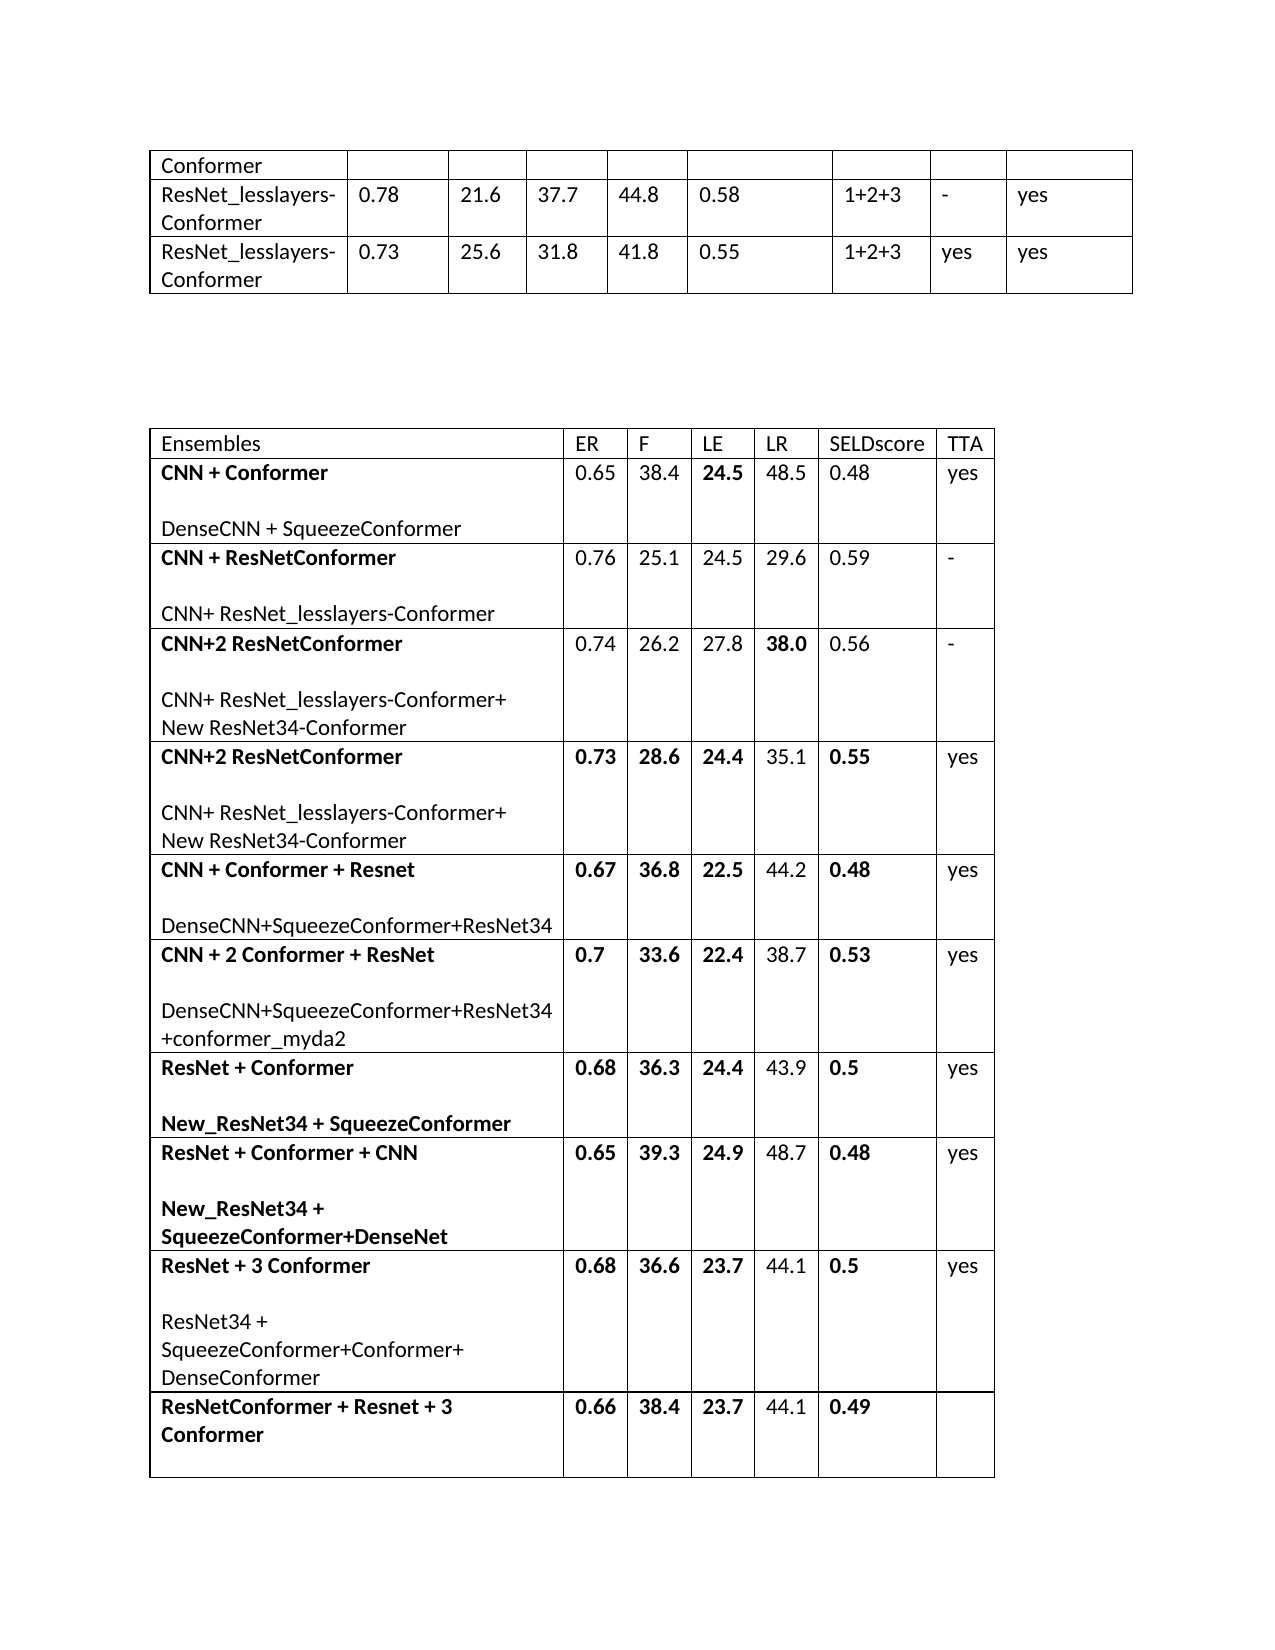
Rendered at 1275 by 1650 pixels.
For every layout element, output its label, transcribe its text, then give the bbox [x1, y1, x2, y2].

table_cell yes [937, 1053, 994, 1137]
table_cell 0.58 [688, 180, 832, 236]
table_cell 23.7 [692, 1251, 754, 1391]
table_header ER [564, 429, 627, 457]
table_cell yes [1007, 180, 1132, 236]
table_cell ResNet_lesslayers-Conformer [151, 237, 347, 293]
table_cell yes [937, 855, 994, 939]
table_cell - [931, 180, 1006, 236]
table_header TTA [937, 429, 994, 457]
table_cell 38.4 [628, 1393, 691, 1477]
table_cell 24.5 [692, 459, 754, 542]
table_cell 24.9 [692, 1138, 754, 1250]
table_cell [931, 151, 1006, 179]
table_cell yes [937, 1138, 994, 1250]
table_cell 1+2+3 [833, 180, 930, 236]
table_cell 35.1 [755, 742, 818, 854]
table_cell yes [937, 940, 994, 1052]
table_cell 24.4 [692, 742, 754, 854]
table_cell 0.68 [564, 1053, 627, 1137]
table_cell yes [1007, 237, 1132, 293]
table_cell 0.49 [819, 1393, 936, 1477]
table_cell 23.7 [692, 1393, 754, 1477]
table_cell 43.9 [755, 1053, 818, 1137]
table_cell [937, 1393, 994, 1477]
table_cell CNN + ResNetConformer CNN+ ResNet_lesslayers-Conformer [151, 544, 563, 628]
table_header LE [692, 429, 754, 457]
table_cell 0.5 [819, 1251, 936, 1391]
table_cell 38.0 [755, 629, 818, 741]
table_cell 0.65 [564, 1138, 627, 1250]
table_cell 36.8 [628, 855, 691, 939]
table_cell 0.7 [564, 940, 627, 1052]
table_cell 25.6 [449, 237, 526, 293]
table_cell 37.7 [527, 180, 607, 236]
table_cell 39.3 [628, 1138, 691, 1250]
table_cell CNN+2 ResNetConformer CNN+ ResNet_lesslayers-Conformer+ New ResNet34-Conformer [151, 742, 563, 854]
table_cell 0.59 [819, 544, 936, 628]
table_cell 22.4 [692, 940, 754, 1052]
table_cell 0.55 [819, 742, 936, 854]
table_cell 0.76 [564, 544, 627, 628]
table_cell 44.8 [608, 180, 687, 236]
table_cell 48.7 [755, 1138, 818, 1250]
table_cell [688, 151, 832, 179]
table_cell ResNet_lesslayers-Conformer [151, 180, 347, 236]
table_cell CNN+2 ResNetConformer CNN+ ResNet_lesslayers-Conformer+ New ResNet34-Conformer [151, 629, 563, 741]
table_cell [449, 151, 526, 179]
table_cell ResNetConformer + Resnet + 3 Conformer [151, 1393, 563, 1477]
table_cell yes [937, 742, 994, 854]
table_cell 0.67 [564, 855, 627, 939]
table_cell 44.1 [755, 1393, 818, 1477]
table_cell 0.74 [564, 629, 627, 741]
table_cell [348, 151, 448, 179]
table_cell 25.1 [628, 544, 691, 628]
table_cell - [937, 544, 994, 628]
table_cell 0.53 [819, 940, 936, 1052]
table_cell 22.5 [692, 855, 754, 939]
table_cell [833, 151, 930, 179]
table_cell 29.6 [755, 544, 818, 628]
table_cell 38.7 [755, 940, 818, 1052]
table_cell 33.6 [628, 940, 691, 1052]
table_cell CNN + Conformer DenseCNN + SqueezeConformer [151, 459, 563, 542]
table_cell 0.48 [819, 459, 936, 542]
table_cell 44.1 [755, 1251, 818, 1391]
table_cell 24.4 [692, 1053, 754, 1137]
table_header Ensembles [151, 429, 563, 457]
table_cell 24.5 [692, 544, 754, 628]
table_cell 0.48 [819, 855, 936, 939]
table_cell 0.73 [564, 742, 627, 854]
table_cell 38.4 [628, 459, 691, 542]
table_cell 0.55 [688, 237, 832, 293]
table_cell 27.8 [692, 629, 754, 741]
table_cell yes [937, 459, 994, 542]
table_header SELDscore [819, 429, 936, 457]
table_cell 31.8 [527, 237, 607, 293]
table_cell 0.66 [564, 1393, 627, 1477]
table_cell CNN + Conformer + Resnet DenseCNN+SqueezeConformer+ResNet34 [151, 855, 563, 939]
table_cell 0.65 [564, 459, 627, 542]
table_cell CNN + 2 Conformer + ResNet DenseCNN+SqueezeConformer+ResNet34 +conformer_myda2 [151, 940, 563, 1052]
table_cell ResNet + Conformer New_ResNet34 + SqueezeConformer [151, 1053, 563, 1137]
table_cell 41.8 [608, 237, 687, 293]
table_cell [527, 151, 607, 179]
table_cell 48.5 [755, 459, 818, 542]
table_cell [608, 151, 687, 179]
table_cell yes [931, 237, 1006, 293]
table_cell 0.78 [348, 180, 448, 236]
table_cell ResNet + Conformer + CNN New_ResNet34 + SqueezeConformer+DenseNet [151, 1138, 563, 1250]
table_cell 0.48 [819, 1138, 936, 1250]
table_cell 36.3 [628, 1053, 691, 1137]
table_cell 28.6 [628, 742, 691, 854]
table_cell 0.5 [819, 1053, 936, 1137]
table_cell 0.73 [348, 237, 448, 293]
table_cell Conformer [151, 151, 347, 179]
table_cell yes [937, 1251, 994, 1391]
table_cell [1007, 151, 1132, 179]
table_cell 0.68 [564, 1251, 627, 1391]
table_cell 1+2+3 [833, 237, 930, 293]
table_cell 21.6 [449, 180, 526, 236]
table_cell 0.56 [819, 629, 936, 741]
table_cell - [937, 629, 994, 741]
table_header F [628, 429, 691, 457]
table_header LR [755, 429, 818, 457]
table_cell 44.2 [755, 855, 818, 939]
table_cell 36.6 [628, 1251, 691, 1391]
table_cell ResNet + 3 Conformer ResNet34 + SqueezeConformer+Conformer+ DenseConformer [151, 1251, 563, 1391]
table_cell 26.2 [628, 629, 691, 741]
